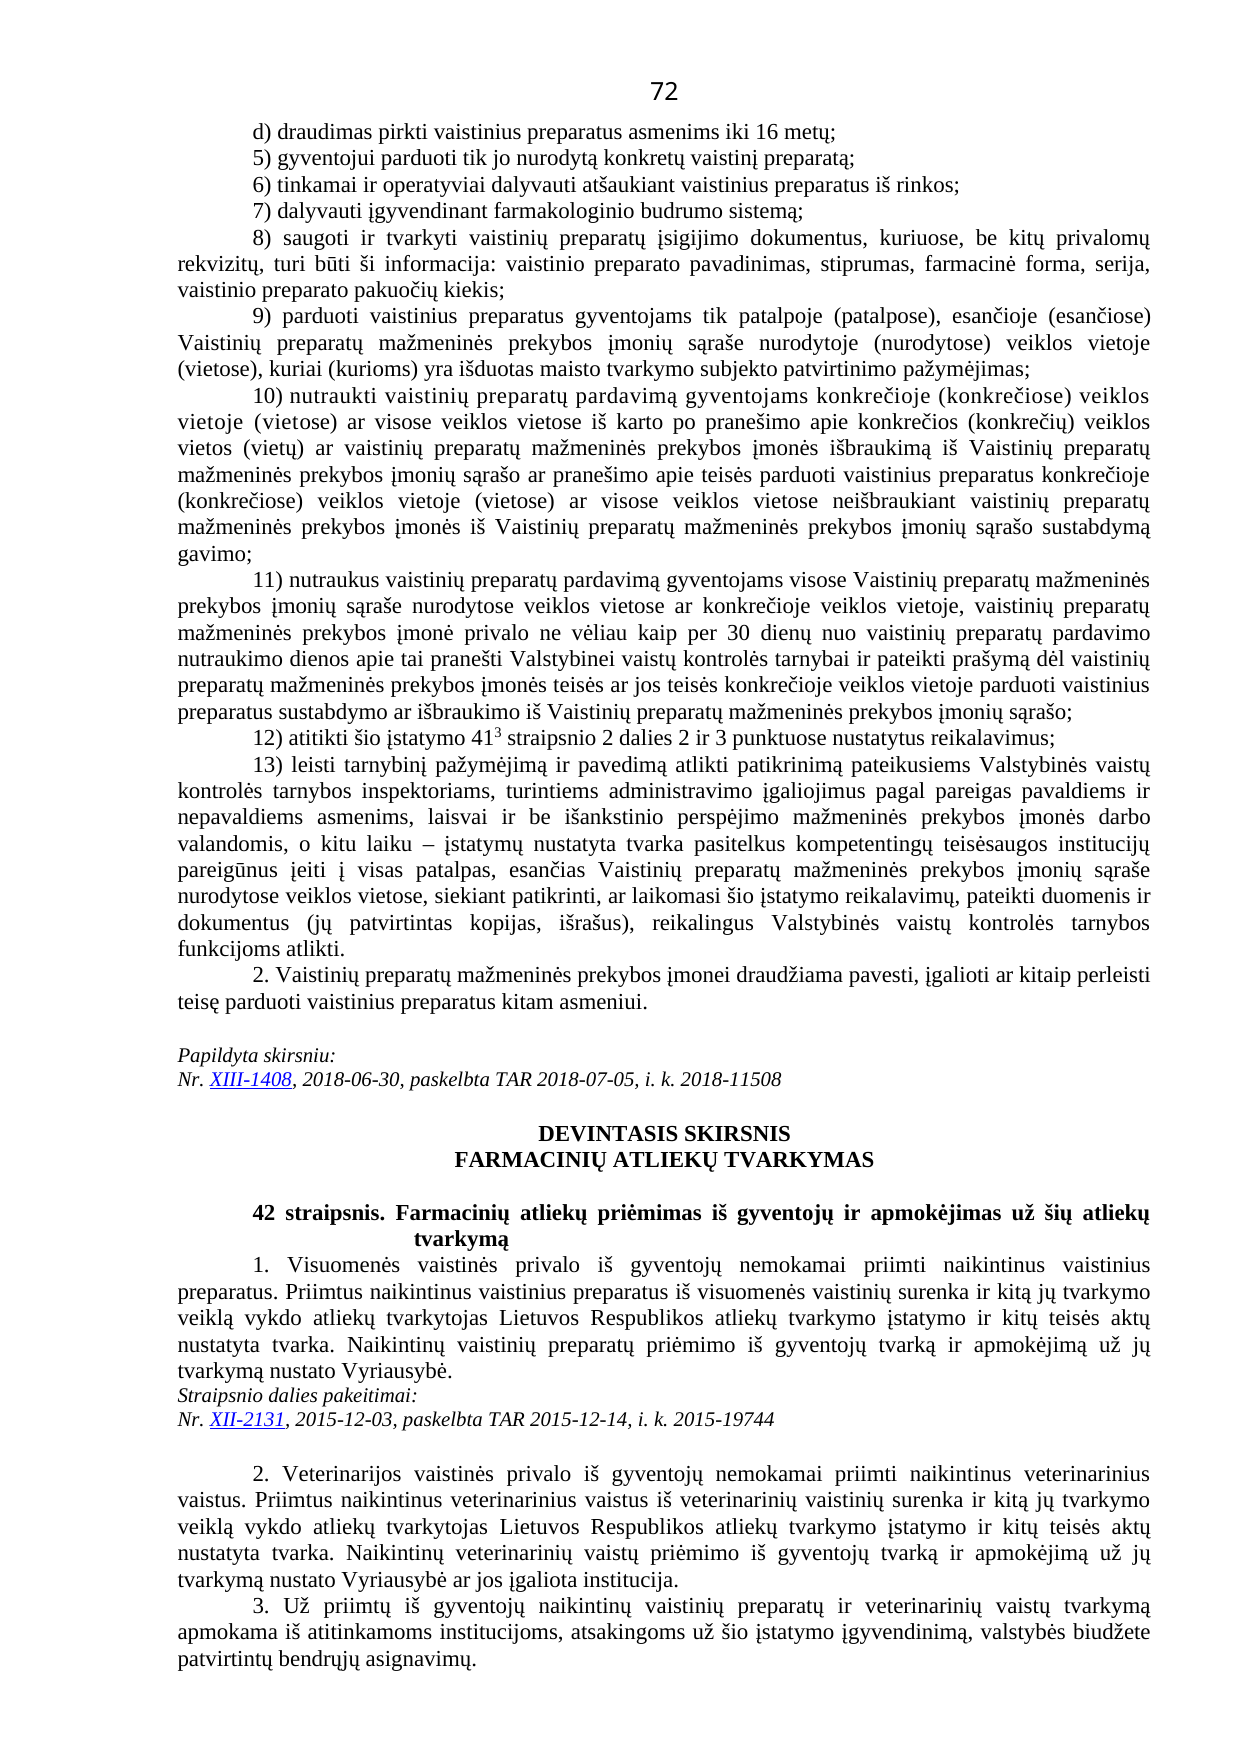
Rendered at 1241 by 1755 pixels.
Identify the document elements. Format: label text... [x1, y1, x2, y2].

text 13) leisti tarnybinį pažymėjimą ir pavedimą atlikti patikrinimą pateikusiems Valstybinės vaistų kontrolės tarnybos inspektoriams, turintiems administravimo įgaliojimus pagal pareigas pavaldiems ir nepavaldiems asmenims, laisvai ir be išankstinio perspėjimo mažmeninės prekybos įmonės darbo valandomis, o kitu laiku – įstatymų nustatyta tvarka pasitelkus kompetentingų teisėsaugos institucijų pareigūnus įeiti į visas patalpas, esančias Vaistinių preparatų mažmeninės prekybos įmonių sąraše nurodytose veiklos vietose, siekiant patikrinti, ar laikomasi šio įstatymo reikalavimų, pateikti duomenis ir dokumentus (jų patvirtintas kopijas, išrašus), reikalingus Valstybinės vaistų kontrolės tarnybos funkcijoms atlikti. [177, 751, 1152, 961]
text 9) parduoti vaistinius preparatus gyventojams tik patalpoje (patalpose), esančioje (esančiose) Vaistinių preparatų mažmeninės prekybos įmonių sąraše nurodytoje (nurodytose) veiklos vietoje (vietose), kuriai (kurioms) yra išduotas maisto tvarkymo subjekto patvirtinimo pažymėjimas; [177, 303, 1152, 382]
text 1. Visuomenės vaistinės privalo iš gyventojų nemokamai priimti naikintinus vaistinius preparatus. Priimtus naikintinus vaistinius preparatus iš visuomenės vaistinių surenka ir kitą jų tvarkymo veiklą vykdo atliekų tvarkytojas Lietuvos Respublikos atliekų tvarkymo įstatymo ir kitų teisės aktų nustatyta tvarka. Naikintinų vaistinių preparatų priėmimo iš gyventojų tvarką ir apmokėjimą už jų tvarkymą nustato Vyriausybė. [177, 1252, 1152, 1383]
text 2. Veterinarijos vaistinės privalo iš gyventojų nemokamai priimti naikintinus veterinarinius vaistus. Priimtus naikintinus veterinarinius vaistus iš veterinarinių vaistinių surenka ir kitą jų tvarkymo veiklą vykdo atliekų tvarkytojas Lietuvos Respublikos atliekų tvarkymo įstatymo ir kitų teisės aktų nustatyta tvarka. Naikintinų veterinarinių vaistų priėmimo iš gyventojų tvarką ir apmokėjimą už jų tvarkymą nustato Vyriausybė ar jos įgaliota institucija. [177, 1460, 1152, 1592]
text farmacinių atliekų tvarkymAS [177, 1146, 1152, 1172]
text 42 straipsnis. Farmacinių atliekų priėmimas iš gyventojų ir apmokėjimas už šių atliekų tvarkymą [252, 1199, 1152, 1252]
text DEVINTASIS skIRSNIS [177, 1120, 1152, 1146]
text 10) nutraukti vaistinių preparatų pardavimą gyventojams konkrečioje (konkrečiose) veiklos vietoje (vietose) ar visose veiklos vietose iš karto po pranešimo apie konkrečios (konkrečių) veiklos vietos (vietų) ar vaistinių preparatų mažmeninės prekybos įmonės išbraukimą iš Vaistinių preparatų mažmeninės prekybos įmonių sąrašo ar pranešimo apie teisės parduoti vaistinius preparatus konkrečioje (konkrečiose) veiklos vietoje (vietose) ar visose veiklos vietose neišbraukiant vaistinių preparatų mažmeninės prekybos įmonės iš Vaistinių preparatų mažmeninės prekybos įmonių sąrašo sustabdymą gavimo; [177, 382, 1152, 566]
text Nr. XIII-1408, 2018-06-30, paskelbta TAR 2018-07-05, i. k. 2018-11508 [177, 1067, 1152, 1091]
text Straipsnio dalies pakeitimai: [177, 1383, 1152, 1407]
text 5) gyventojui parduoti tik jo nurodytą konkretų vaistinį preparatą; [177, 144, 1152, 171]
text d) draudimas pirkti vaistinius preparatus asmenims iki 16 metų; [177, 118, 1152, 144]
text 12) atitikti šio įstatymo 413 straipsnio 2 dalies 2 ir 3 punktuose nustatytus reikalavimus; [177, 724, 1152, 751]
text 8) saugoti ir tvarkyti vaistinių preparatų įsigijimo dokumentus, kuriuose, be kitų privalomų rekvizitų, turi būti ši informacija: vaistinio preparato pavadinimas, stiprumas, farmacinė forma, serija, vaistinio preparato pakuočių kiekis; [177, 223, 1152, 303]
text Papildyta skirsniu: [177, 1043, 1152, 1067]
text 2. Vaistinių preparatų mažmeninės prekybos įmonei draudžiama pavesti, įgalioti ar kitaip perleisti teisę parduoti vaistinius preparatus kitam asmeniui. [177, 961, 1152, 1014]
text 3. Už priimtų iš gyventojų naikintinų vaistinių preparatų ir veterinarinių vaistų tvarkymą apmokama iš atitinkamoms institucijoms, atsakingoms už šio įstatymo įgyvendinimą, valstybės biudžete patvirtintų bendrųjų asignavimų. [177, 1592, 1152, 1671]
text 6) tinkamai ir operatyviai dalyvauti atšaukiant vaistinius preparatus iš rinkos; [177, 171, 1152, 197]
text Nr. XII-2131, 2015-12-03, paskelbta TAR 2015-12-14, i. k. 2015-19744 [177, 1407, 1152, 1431]
text 11) nutraukus vaistinių preparatų pardavimą gyventojams visose Vaistinių preparatų mažmeninės prekybos įmonių sąraše nurodytose veiklos vietose ar konkrečioje veiklos vietoje, vaistinių preparatų mažmeninės prekybos įmonė privalo ne vėliau kaip per 30 dienų nuo vaistinių preparatų pardavimo nutraukimo dienos apie tai pranešti Valstybinei vaistų kontrolės tarnybai ir pateikti prašymą dėl vaistinių preparatų mažmeninės prekybos įmonės teisės ar jos teisės konkrečioje veiklos vietoje parduoti vaistinius preparatus sustabdymo ar išbraukimo iš Vaistinių preparatų mažmeninės prekybos įmonių sąrašo; [177, 566, 1152, 724]
text 7) dalyvauti įgyvendinant farmakologinio budrumo sistemą; [177, 197, 1152, 223]
